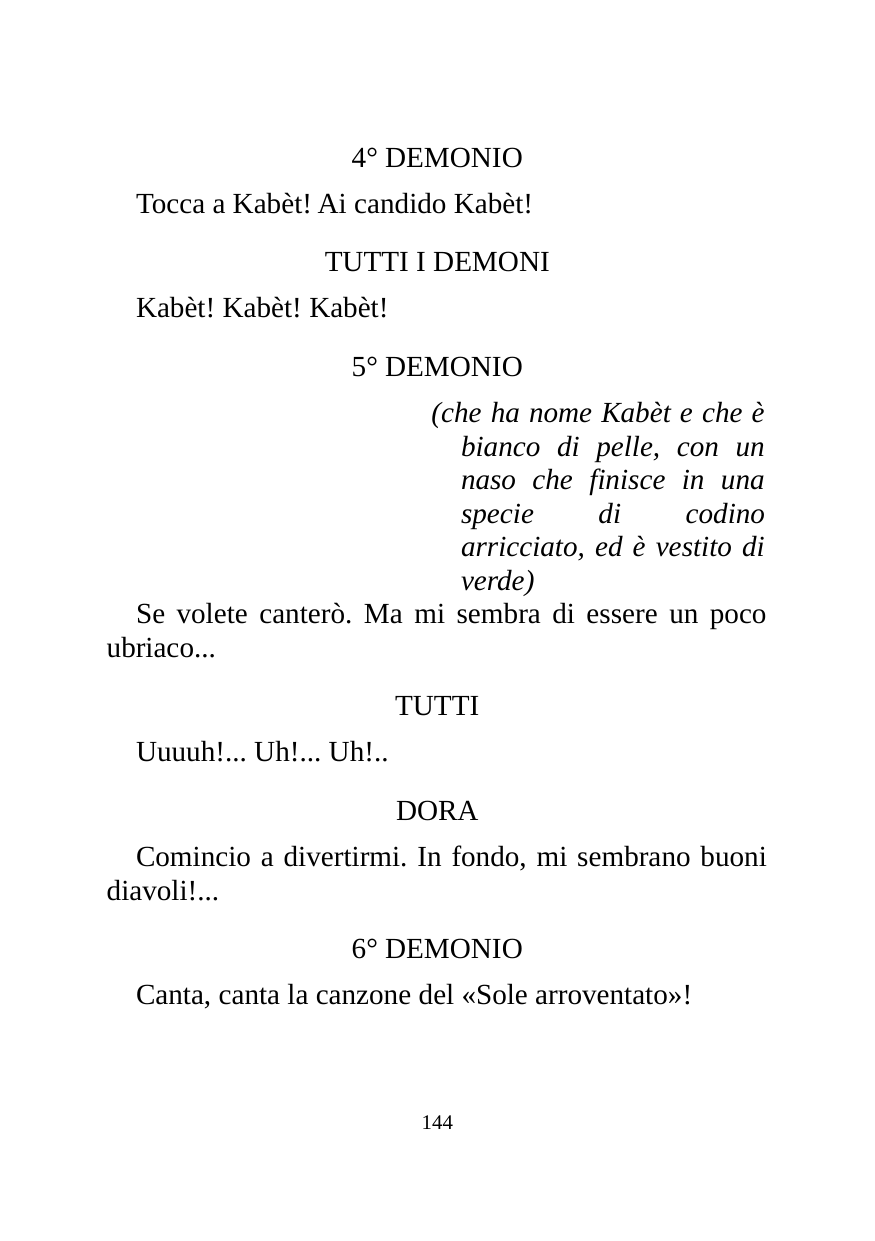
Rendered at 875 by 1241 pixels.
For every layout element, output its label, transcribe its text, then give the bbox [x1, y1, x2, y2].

text 4° DEMONIO [106, 140, 768, 173]
text Canta, canta la canzone del «Sole arroventato»! [106, 977, 768, 1011]
text TUTTI [106, 688, 768, 722]
text 5° DEMONIO [106, 349, 768, 383]
text Kabèt! Kabèt! Kabèt! [106, 291, 768, 324]
text Se volete canterò. Ma mi sembra di essere un poco ubriaco... [106, 596, 768, 663]
text Comincio a divertirmi. In fondo, mi sembrano buoni diavoli!... [106, 839, 768, 906]
text Tocca a Kabèt! Ai candido Kabèt! [106, 186, 768, 219]
text (che ha nome Kabèt e che è bianco di pelle, con un naso che finisce in una specie di codino arricciato, ed è vestito di verde) [431, 395, 768, 596]
text 6° DEMONIO [106, 931, 768, 965]
text DORA [106, 793, 768, 827]
text Uuuuh!... Uh!... Uh!.. [106, 734, 768, 768]
text TUTTI I DEMONI [106, 244, 768, 278]
